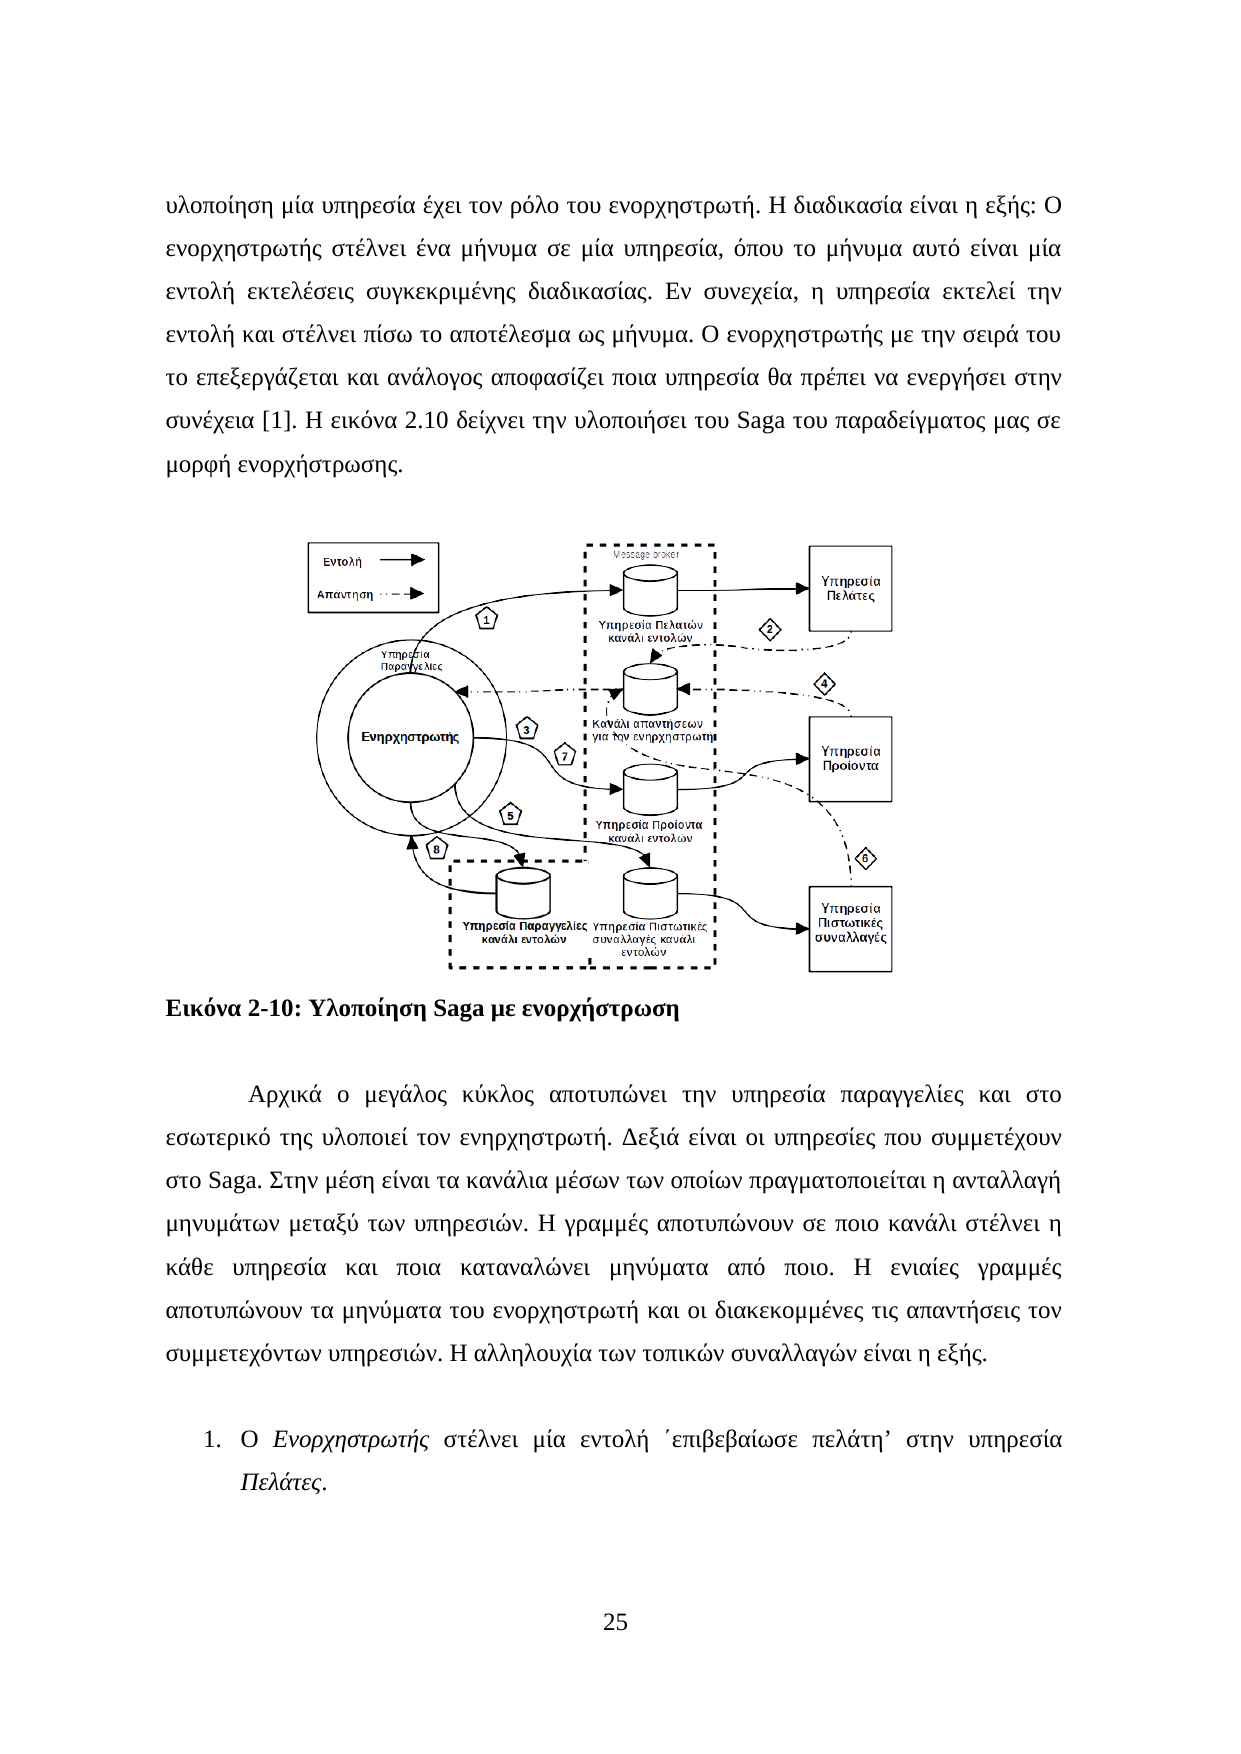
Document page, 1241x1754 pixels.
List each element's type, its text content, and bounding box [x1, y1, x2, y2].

text Αρχικά ο μεγάλος κύκλος αποτυπώνει την υπηρεσία παραγγελίες και στο εσωτερικό της υλοποιεί τον ενηρχηστρωτή. Δεξιά είναι οι υπηρεσίες που συμμετέχουν στο Saga. Στην μέση είναι τα κανάλια μέσων των οποίων πραγματοποιείται η ανταλλαγή μηνυμάτων μεταξύ των υπηρεσιών. Η γραμμές αποτυπώνουν σε ποιο κανάλι στέλνει η κάθε υπηρεσία και ποια καταναλώνει μηνύματα από ποιο. Η ενιαίες γραμμές αποτυπώνουν τα μηνύματα του ενορχηστρωτή και οι διακεκομμένες τις απαντήσεις τον συμμετεχόντων υπηρεσιών. Η αλληλουχία των τοπικών συναλλαγών είναι η εξής. [165, 1079, 1063, 1367]
text Εικόνα 2-10: Υλοποίηση Saga με ενορχήστρωση [165, 979, 1063, 1022]
text υλοποίηση μία υπηρεσία έχει τον ρόλο του ενορχηστρωτή. Η διαδικασία είναι η εξής: Ο ενορχηστρωτής στέλνει ένα μήνυμα σε μία υπηρεσία, όπου το μήνυμα αυτό είναι μία εντολή εκτελέσεις συγκεκριμένης διαδικασίας. Εν συνεχεία, η υπηρεσία εκτελεί την εντολή και στέλνει πίσω το αποτέλεσμα ως μήνυμα. Ο ενορχηστρωτής με την σειρά του το επεξεργάζεται και ανάλογος αποφασίζει ποια υπηρεσία θα πρέπει να ενεργήσει στην συνέχεια [1]. Η εικόνα 2.10 δείχνει την υλοποιήσει του Saga του παραδείγματος μας σε μορφή ενορχήστρωσης. [165, 190, 1063, 477]
picture [165, 535, 1063, 979]
list Ο Ενορχηστρωτής στέλνει μία εντολή ΄επιβεβαίωσε πελάτη’ στην υπηρεσία Πελάτες. [203, 1424, 1063, 1496]
